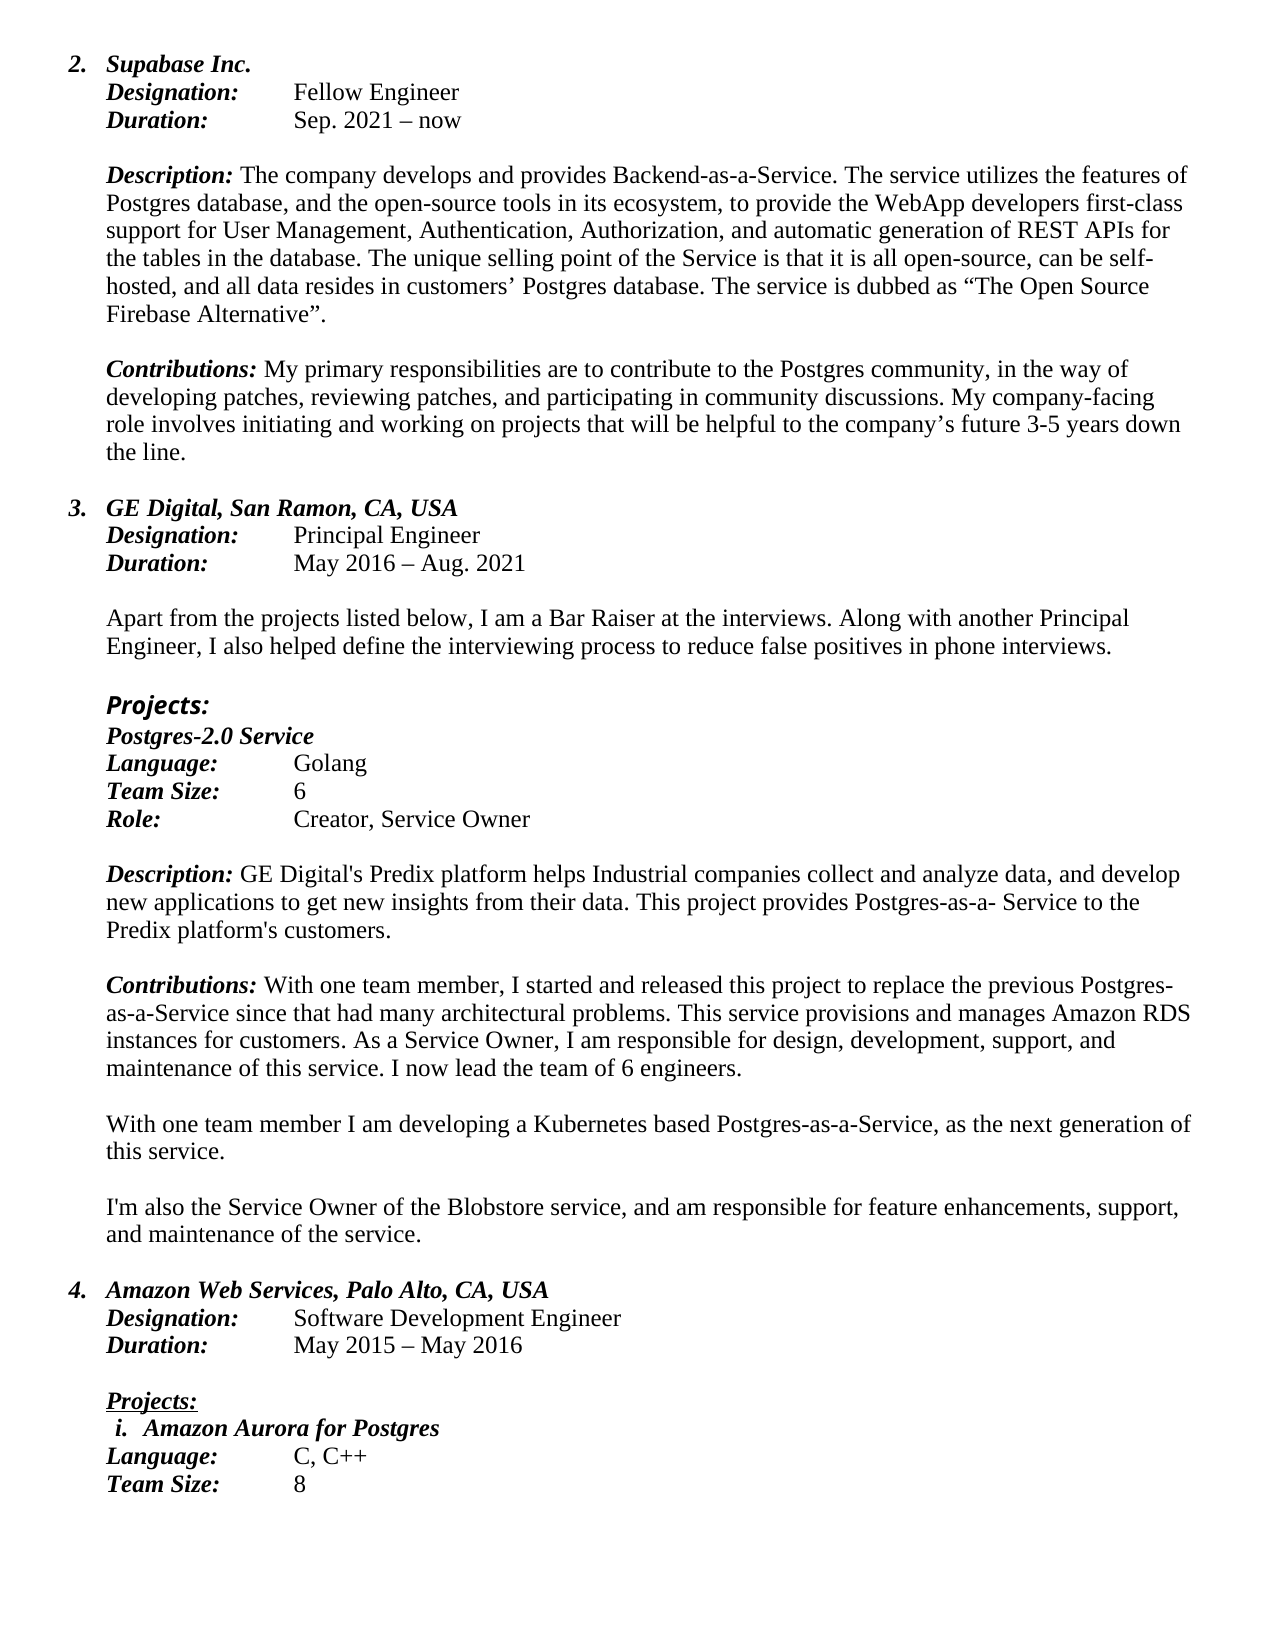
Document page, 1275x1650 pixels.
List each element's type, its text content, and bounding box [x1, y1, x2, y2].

list Duration: May 2015 – May 2016 [68, 1331, 1193, 1359]
list Duration: Sep. 2021 – now [68, 106, 1193, 133]
text Apart from the projects listed below, I am a Bar Raiser at the interviews. Along with another Principal [68, 604, 1212, 632]
text Contributions: My primary responsibilities are to contribute to the Postgres community, in the way of developing patches, reviewing patches, and participating in community discussions. My company-facing role involves initiating and working on projects that will be helpful to the company’s future 3-5 years down the line. [68, 355, 1193, 466]
list Duration: May 2016 – Aug. 2021 [68, 549, 1193, 577]
text Contributions: With one team member, I started and released this project to replace the previous Postgres-as-a-Service since that had many architectural problems. This service provisions and manages Amazon RDS instances for customers. As a Service Owner, I am responsible for design, development, support, and maintenance of this service. I now lead the team of 6 engineers. [106, 971, 1193, 1082]
list Team Size: 8 [106, 1470, 1193, 1498]
text With one team member I am developing a Kubernetes based Postgres-as-a-Service, as the next generation of this service. [106, 1110, 1193, 1165]
text Projects: [68, 1387, 1193, 1414]
text Language: Golang [106, 749, 1193, 777]
text Team Size: 6 [106, 777, 1193, 805]
list Designation: Software Development Engineer [68, 1304, 1193, 1331]
text Role: Creator, Service Owner [106, 805, 1193, 833]
list Designation: Principal Engineer [68, 521, 1193, 549]
list Amazon Aurora for Postgres [106, 1414, 1193, 1442]
text Projects: [106, 688, 1193, 722]
list Designation: Fellow Engineer [68, 78, 1193, 106]
list GE Digital, San Ramon, CA, USA [68, 494, 1193, 521]
text Engineer, I also helped define the interviewing process to reduce false positives in phone interviews. [106, 632, 1193, 660]
list Supabase Inc. [68, 50, 1193, 78]
text Description: The company develops and provides Backend-as-a-Service. The service utilizes the features of Postgres database, and the open-source tools in its ecosystem, to provide the WebApp developers first-class support for User Management, Authentication, Authorization, and automatic generation of REST APIs for the tables in the database. The unique selling point of the Service is that it is all open-source, can be self-hosted, and all data resides in customers’ Postgres database. The service is dubbed as “The Open Source Firebase Alternative”. [68, 161, 1193, 327]
text Description: GE Digital's Predix platform helps Industrial companies collect and analyze data, and develop new applications to get new insights from their data. This project provides Postgres-as-a- Service to the Predix platform's customers. [106, 860, 1193, 943]
list Language: C, C++ [106, 1442, 1193, 1470]
text I'm also the Service Owner of the Blobstore service, and am responsible for feature enhancements, support, and maintenance of the service. [106, 1193, 1193, 1248]
text Postgres-2.0 Service [106, 722, 1193, 749]
list Amazon Web Services, Palo Alto, CA, USA [68, 1276, 1193, 1304]
